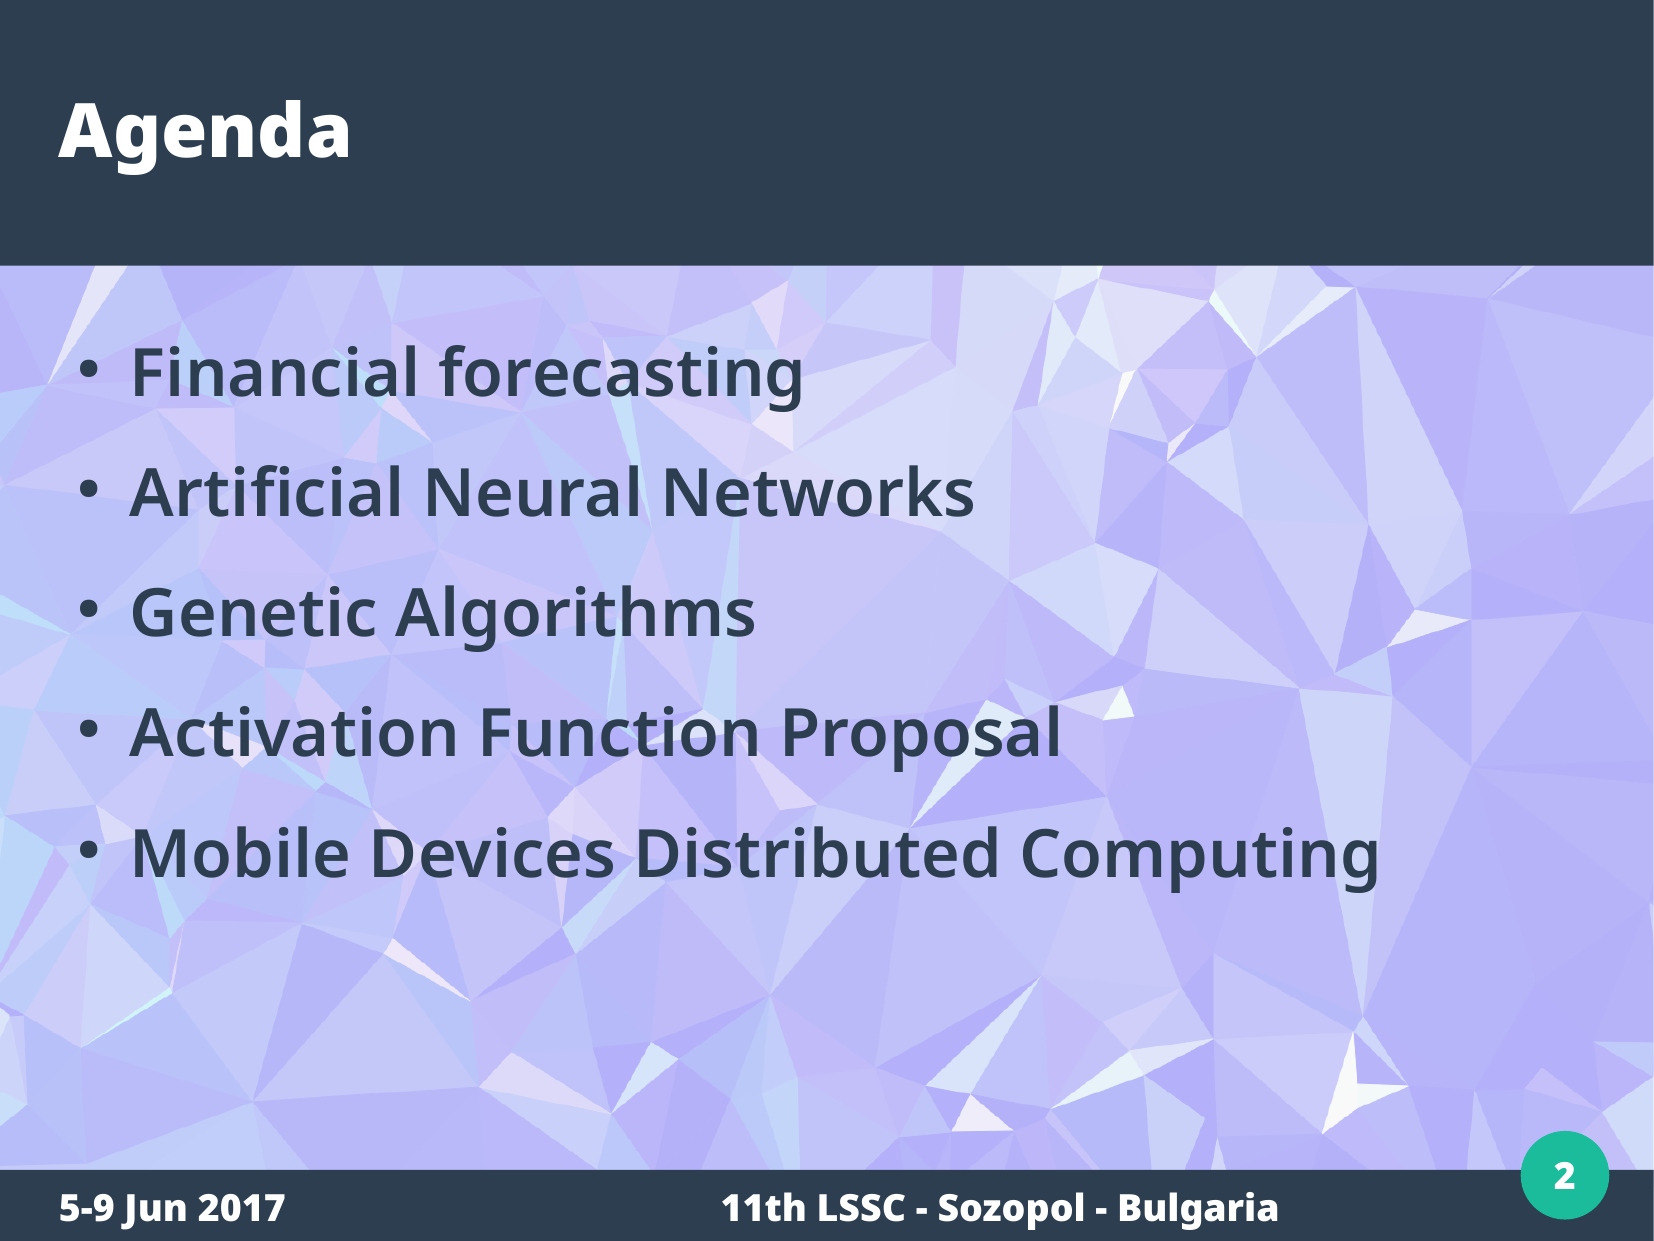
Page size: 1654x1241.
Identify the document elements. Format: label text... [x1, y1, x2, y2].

title Agenda [59, 49, 1595, 207]
picture [0, 266, 1654, 1169]
list Financial forecasting Artificial Neural Networks Genetic Algorithms Activation Function Proposal Mobile Devices Distributed Computing [59, 324, 1595, 1152]
